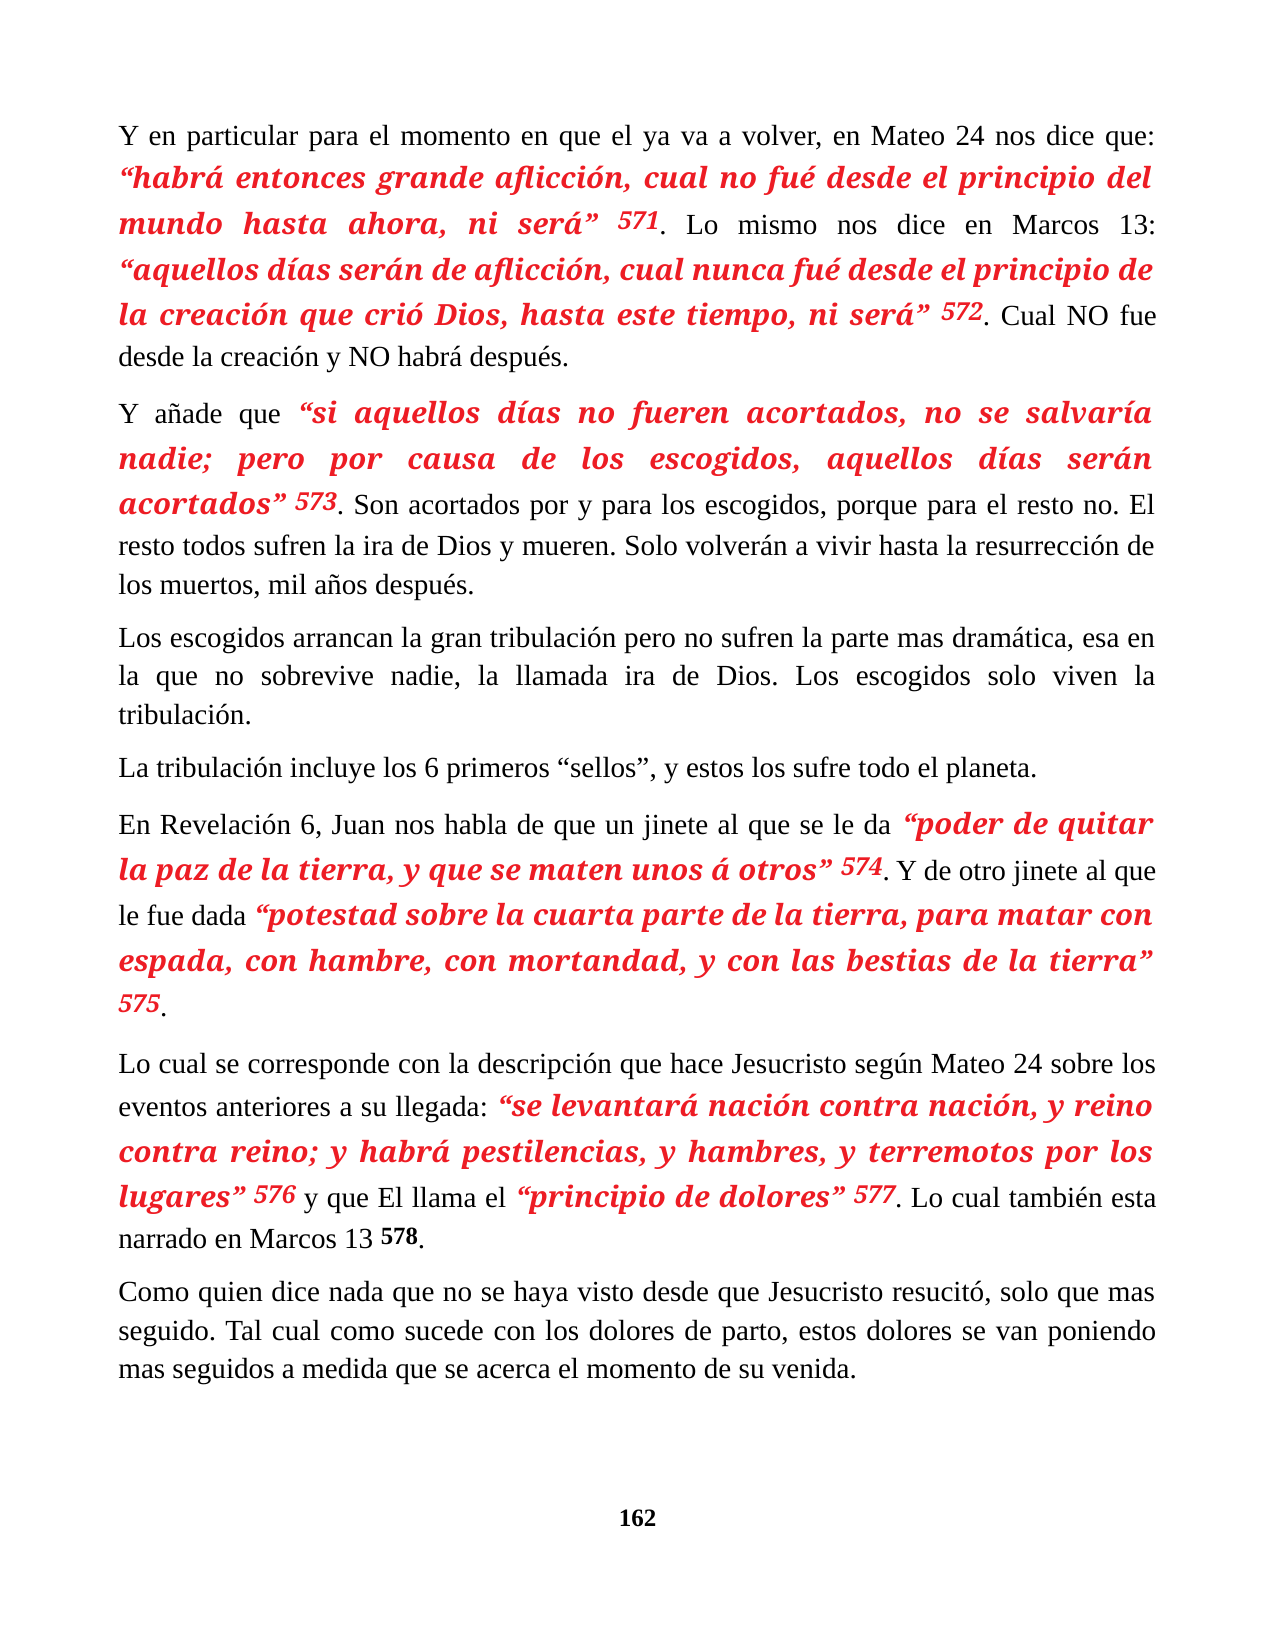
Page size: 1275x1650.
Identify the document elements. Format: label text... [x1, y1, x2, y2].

text En Revelación 6, Juan nos habla de que un jinete al que se le da “poder de quitar la paz de la tierra, y que se maten unos á otros” . Y de otro jinete al que le fue dada “potestad sobre la cuarta parte de la tierra, para matar con espada, con hambre, con mortandad, y con las bestias de la tierra” . [118, 803, 1157, 1025]
text Los escogidos arrancan la gran tribulación pero no sufren la parte mas dramática, esa en la que no sobrevive nadie, la llamada ira de Dios. Los escogidos solo viven la tribulación. [118, 620, 1157, 731]
text La tribulación incluye los 6 primeros “sellos”, y estos los sufre todo el planeta. [118, 750, 1157, 784]
text Como quien dice nada que no se haya visto desde que Jesucristo resucitó, solo que mas seguido. Tal cual como sucede con los dolores de parto, estos dolores se van poniendo mas seguidos a medida que se acerca el momento de su venida. [118, 1274, 1157, 1385]
text Y añade que “si aquellos días no fueren acortados, no se salvaría nadie; pero por causa de los escogidos, aquellos días serán acortados” . Son acortados por y para los escogidos, porque para el resto no. El resto todos sufren la ira de Dios y mueren. Solo volverán a vivir hasta la resurrección de los muertos, mil años después. [118, 392, 1157, 600]
text Lo cual se corresponde con la descripción que hace Jesucristo según Mateo 24 sobre los eventos anteriores a su llegada: “se levantará nación contra nación, y reino contra reino; y habrá pestilencias, y hambres, y terremotos por los lugares” y que El llama el “principio de dolores” . Lo cual también esta narrado en Marcos 13 . [118, 1046, 1157, 1255]
text Y en particular para el momento en que el ya va a volver, en Mateo 24 nos dice que: “habrá entonces grande aflicción, cual no fué desde el principio del mundo hasta ahora, ni será” . Lo mismo nos dice en Marcos 13: “aquellos días serán de aflicción, cual nunca fué desde el principio de la creación que crió Dios, hasta este tiempo, ni será” . Cual NO fue desde la creación y NO habrá después. [118, 118, 1157, 373]
